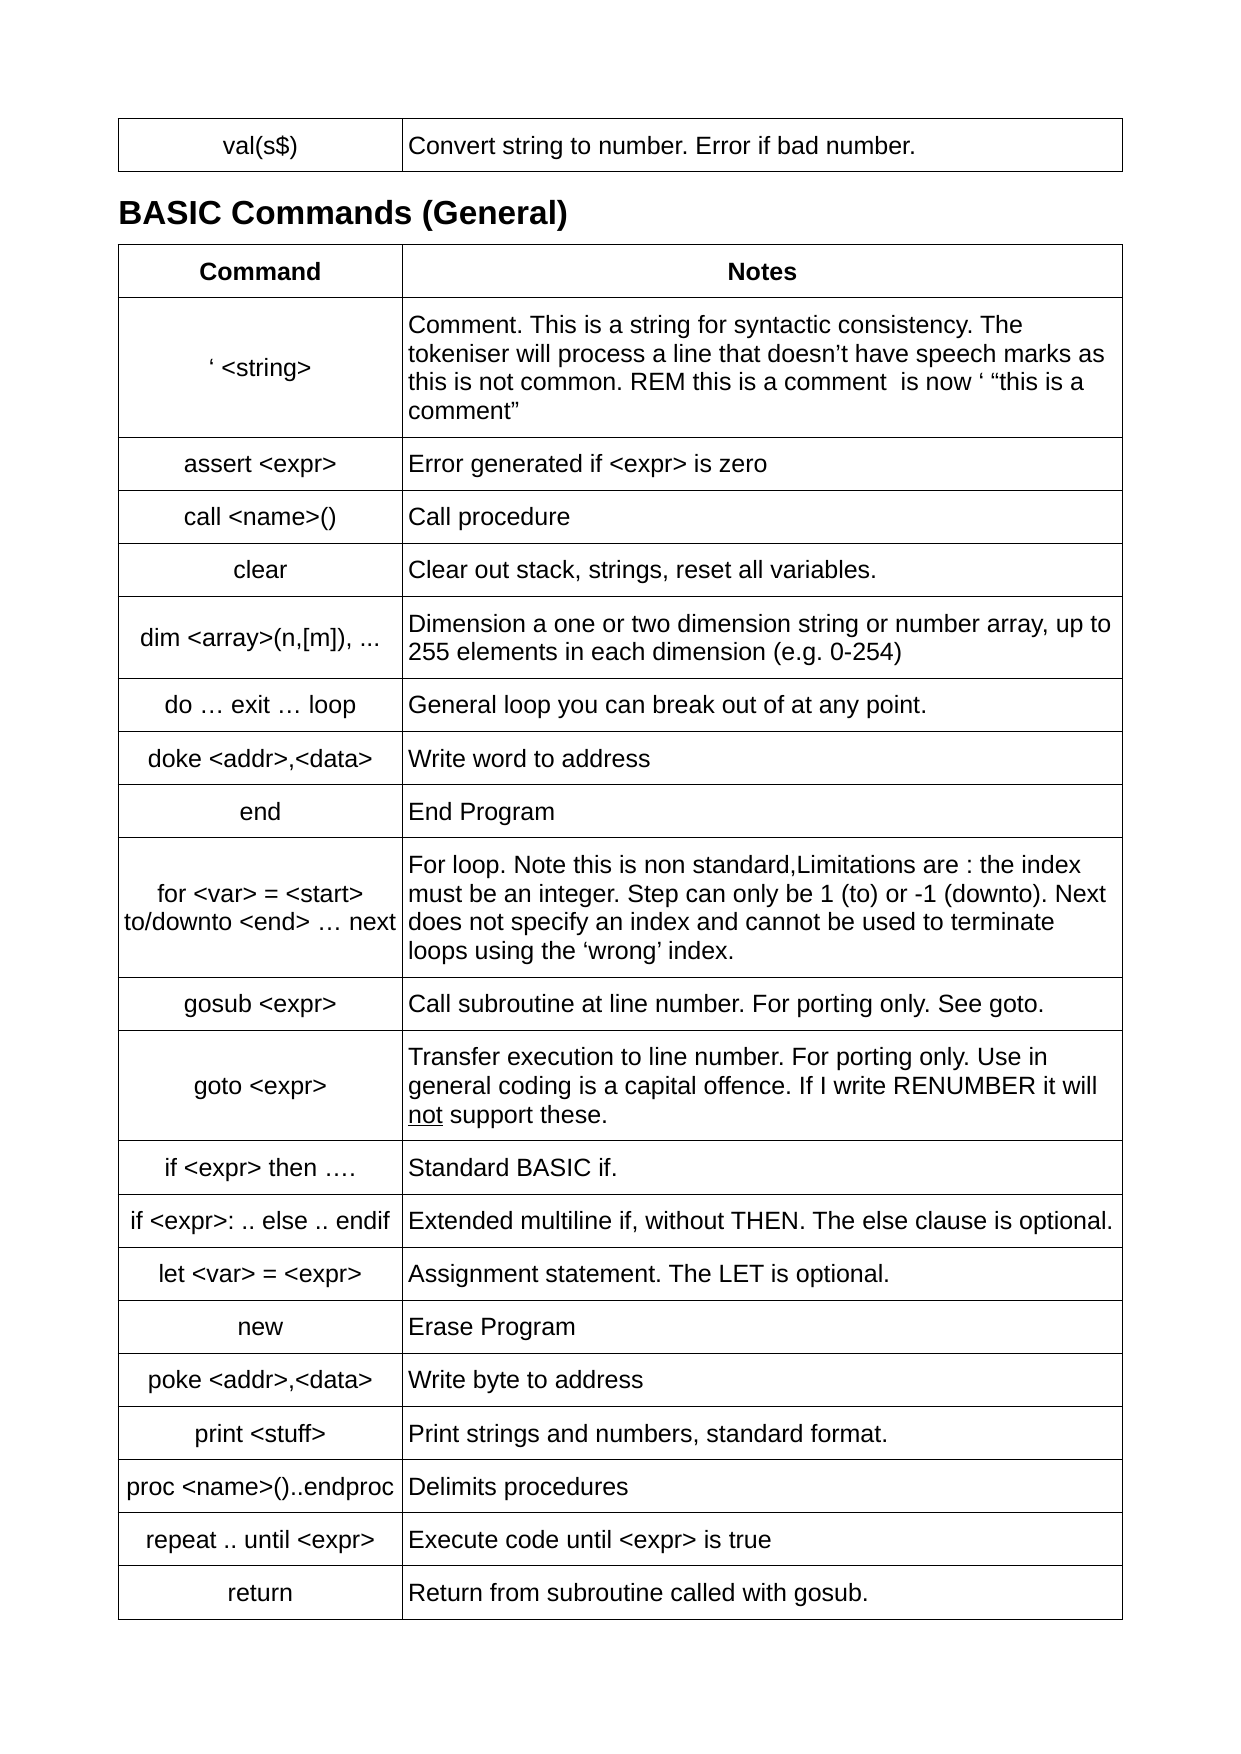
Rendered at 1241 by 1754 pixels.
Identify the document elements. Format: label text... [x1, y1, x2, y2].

table_cell Repeat .. until <expr> [119, 1513, 402, 1565]
table_cell Transfer execution to line number. For porting only. Use in general coding is a capital offence. If I write RENUMBER it will not support these. [403, 1031, 1122, 1140]
table_cell For <var> = <start> to/downto <end> … next [119, 838, 402, 977]
table_cell Goto <expr> [119, 1031, 402, 1140]
table_cell Erase Program [403, 1301, 1122, 1353]
table_header Command [119, 245, 402, 297]
table_cell Dim <array>(n,[m]), ... [119, 597, 402, 678]
table_cell Call subroutine at line number. For porting only. See goto. [403, 978, 1122, 1030]
table_cell End [119, 785, 402, 837]
table_cell For loop. Note this is non standard,Limitations are : the index must be an integer. Step can only be 1 (to) or -1 (downto). Next does not specify an index and cannot be used to terminate loops using the ‘wrong’ index. [403, 838, 1122, 977]
table_cell Let <var> = <expr> [119, 1248, 402, 1300]
table_cell Print strings and numbers, standard format. [403, 1407, 1122, 1459]
table_cell Do … exit … loop [119, 679, 402, 731]
table_cell val(s$) [119, 119, 402, 171]
table_header Notes [403, 245, 1122, 297]
table_cell Error generated if <expr> is zero [403, 438, 1122, 490]
table_cell Assert <expr> [119, 438, 402, 490]
table_cell Poke <addr>,<data> [119, 1354, 402, 1406]
table_cell Gosub <expr> [119, 978, 402, 1030]
table_cell Doke <addr>,<data> [119, 732, 402, 784]
subtitle BASIC Commands (General) [118, 193, 1122, 232]
table_cell General loop you can break out of at any point. [403, 679, 1122, 731]
table_cell End Program [403, 785, 1122, 837]
table_cell Write word to address [403, 732, 1122, 784]
table_cell Clear out stack, strings, reset all variables. [403, 544, 1122, 596]
table_cell If <expr> then …. [119, 1141, 402, 1193]
table_cell Proc <name>()..endproc [119, 1460, 402, 1512]
table_cell Return from subroutine called with gosub. [403, 1566, 1122, 1618]
table_cell Call procedure [403, 491, 1122, 543]
table_cell Write byte to address [403, 1354, 1122, 1406]
table_cell Call <name>() [119, 491, 402, 543]
table_cell If <expr>: .. else .. endif [119, 1195, 402, 1247]
table_cell new [119, 1301, 402, 1353]
table_cell Convert string to number. Error if bad number. [403, 119, 1122, 171]
table_cell Comment. This is a string for syntactic consistency. The tokeniser will process a line that doesn’t have speech marks as this is not common. REM this is a comment is now ‘ “this is a comment” [403, 298, 1122, 437]
table_cell Return [119, 1566, 402, 1618]
table_cell ‘ <string> [119, 298, 402, 437]
table_cell Assignment statement. The LET is optional. [403, 1248, 1122, 1300]
table_cell Extended multiline if, without THEN. The else clause is optional. [403, 1195, 1122, 1247]
table_cell Delimits procedures [403, 1460, 1122, 1512]
table_cell Clear [119, 544, 402, 596]
table_cell Print <stuff> [119, 1407, 402, 1459]
table_cell Execute code until <expr> is true [403, 1513, 1122, 1565]
table_cell Dimension a one or two dimension string or number array, up to 255 elements in each dimension (e.g. 0-254) [403, 597, 1122, 678]
table_cell Standard BASIC if. [403, 1141, 1122, 1193]
